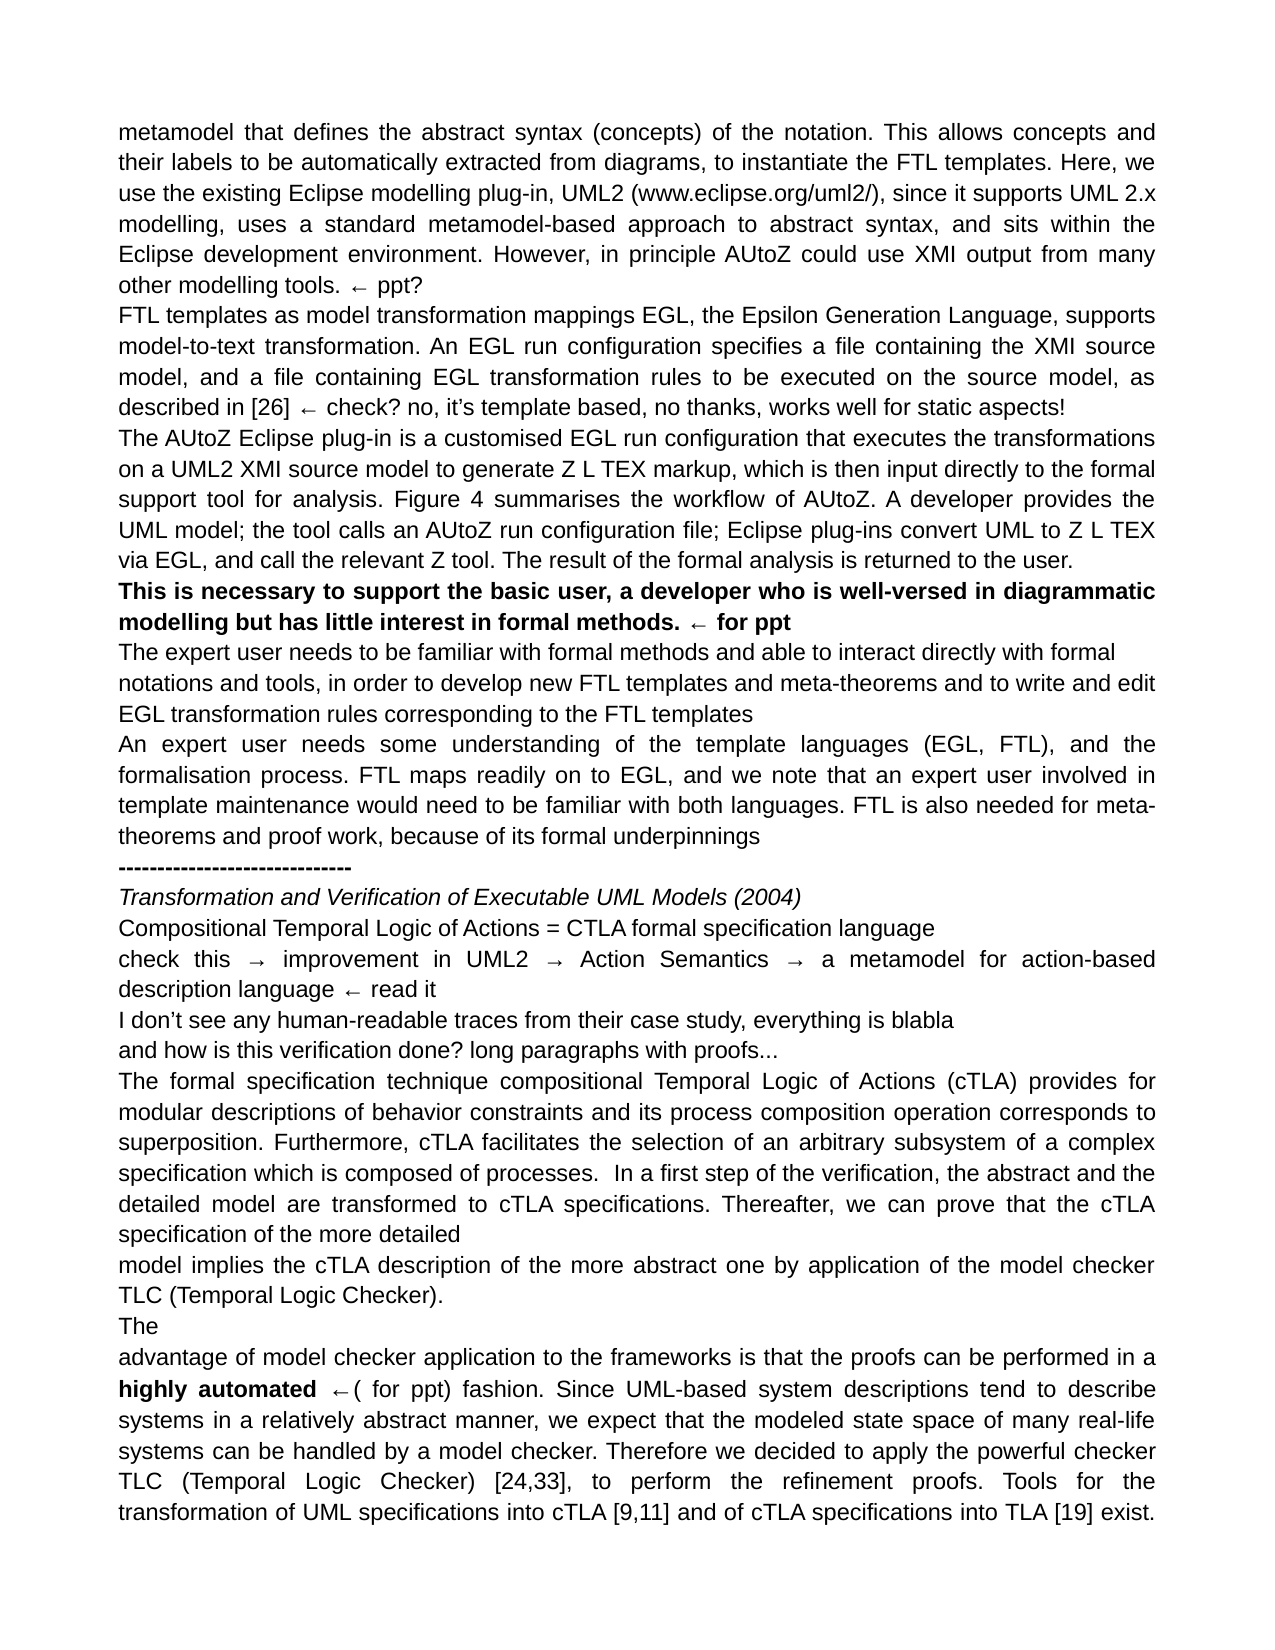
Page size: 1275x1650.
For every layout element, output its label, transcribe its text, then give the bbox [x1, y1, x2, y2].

text The [118, 1312, 1157, 1339]
text metamodel that defines the abstract syntax (concepts) of the notation. This allows concepts and their labels to be automatically extracted from diagrams, to instantiate the FTL templates. Here, we use the existing Eclipse modelling plug-in, UML2 (www.eclipse.org/uml2/), since it supports UML 2.x modelling, uses a standard metamodel-based approach to abstract syntax, and sits within the Eclipse development environment. However, in principle AUtoZ could use XMI output from many other modelling tools. ← ppt? [118, 118, 1157, 298]
text model implies the cTLA description of the more abstract one by application of the model checker TLC (Temporal Logic Checker). [118, 1251, 1157, 1309]
text The formal specification technique compositional Temporal Logic of Actions (cTLA) provides for modular descriptions of behavior constraints and its process composition operation corresponds to superposition. Furthermore, cTLA facilitates the selection of an arbitrary subsystem of a complex specification which is composed of processes. In a first step of the verification, the abstract and the detailed model are transformed to cTLA specifications. Thereafter, we can prove that the cTLA specification of the more detailed [118, 1067, 1157, 1247]
text The expert user needs to be familiar with formal methods and able to interact directly with formal [118, 639, 1157, 666]
text The AUtoZ Eclipse plug-in is a customised EGL run configuration that executes the transformations on a UML2 XMI source model to generate Z L TEX markup, which is then input directly to the formal support tool for analysis. Figure 4 summarises the workflow of AUtoZ. A developer provides the UML model; the tool calls an AUtoZ run configuration file; Eclipse plug-ins convert UML to Z L TEX via EGL, and call the relevant Z tool. The result of the formal analysis is returned to the user. [118, 424, 1157, 574]
text Compositional Temporal Logic of Actions = CTLA formal specification language [118, 914, 1157, 941]
text Transformation and Verification of Executable UML Models (2004) [118, 884, 1157, 911]
text FTL templates as model transformation mappings EGL, the Epsilon Generation Language, supports model-to-text transformation. An EGL run configuration specifies a file containing the XMI source model, and a file containing EGL transformation rules to be executed on the source model, as described in [26] ← check? no, it’s template based, no thanks, works well for static aspects! [118, 302, 1157, 421]
text notations and tools, in order to develop new FTL templates and meta-theorems and to write and edit EGL transformation rules corresponding to the FTL templates [118, 669, 1157, 727]
text I don’t see any human-readable traces from their case study, everything is blabla [118, 1006, 1157, 1033]
text This is necessary to support the basic user, a developer who is well-versed in diagrammatic modelling but has little interest in formal methods. ← for ppt [118, 577, 1157, 635]
text advantage of model checker application to the frameworks is that the proofs can be performed in a highly automated ←( for ppt) fashion. Since UML-based system descriptions tend to describe systems in a relatively abstract manner, we expect that the modeled state space of many real-life systems can be handled by a model checker. Therefore we decided to apply the powerful checker TLC (Temporal Logic Checker) [24,33], to perform the refinement proofs. Tools for the transformation of UML specifications into cTLA [9,11] and of cTLA specifications into TLA [19] exist. [118, 1343, 1157, 1525]
text ------------------------------ [118, 853, 1157, 880]
text check this → improvement in UML2 → Action Semantics → a metamodel for action-based description language ← read it [118, 945, 1157, 1002]
text An expert user needs some understanding of the template languages (EGL, FTL), and the formalisation process. FTL maps readily on to EGL, and we note that an expert user involved in template maintenance would need to be familiar with both languages. FTL is also needed for meta-theorems and proof work, because of its formal underpinnings [118, 731, 1157, 849]
text and how is this verification done? long paragraphs with proofs... [118, 1037, 1157, 1064]
